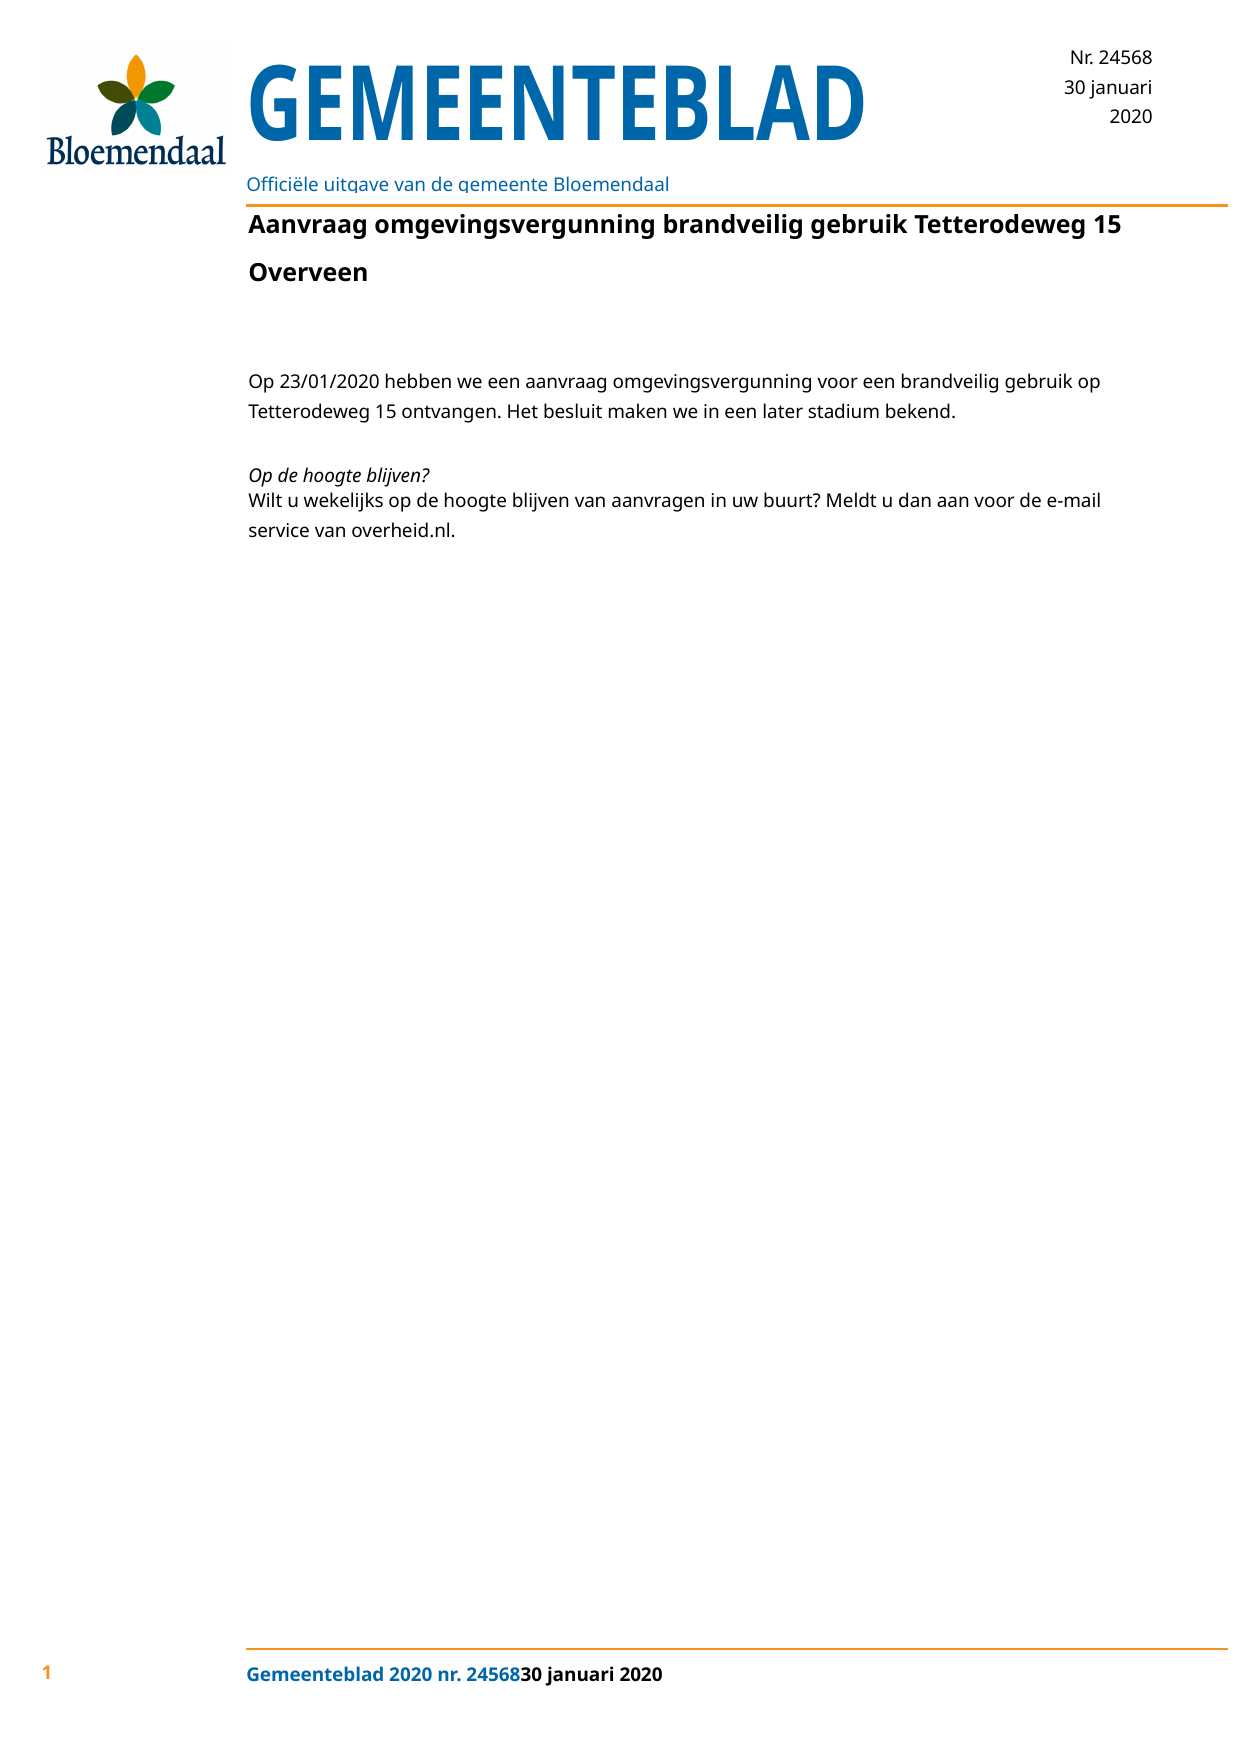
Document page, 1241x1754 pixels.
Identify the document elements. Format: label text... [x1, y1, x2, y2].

text Wilt u wekelijks op de hoogte blijven van aanvragen in uw buurt? Meldt u dan aan voor de e-mail service van overheid.nl. [248, 488, 1152, 543]
text Op 23/01/2020 hebben we een aanvraag omgevingsvergunning voor een brandveilig gebruik op Tetterodeweg 15 ontvangen. Het besluit maken we in een later stadium bekend. [248, 368, 1152, 424]
text Op de hoogte blijven? [248, 462, 1152, 488]
picture [41, 47, 231, 172]
text Aanvraag omgevingsvergunning brandveilig gebruik Tetterodeweg 15 Overveen [248, 207, 1152, 288]
